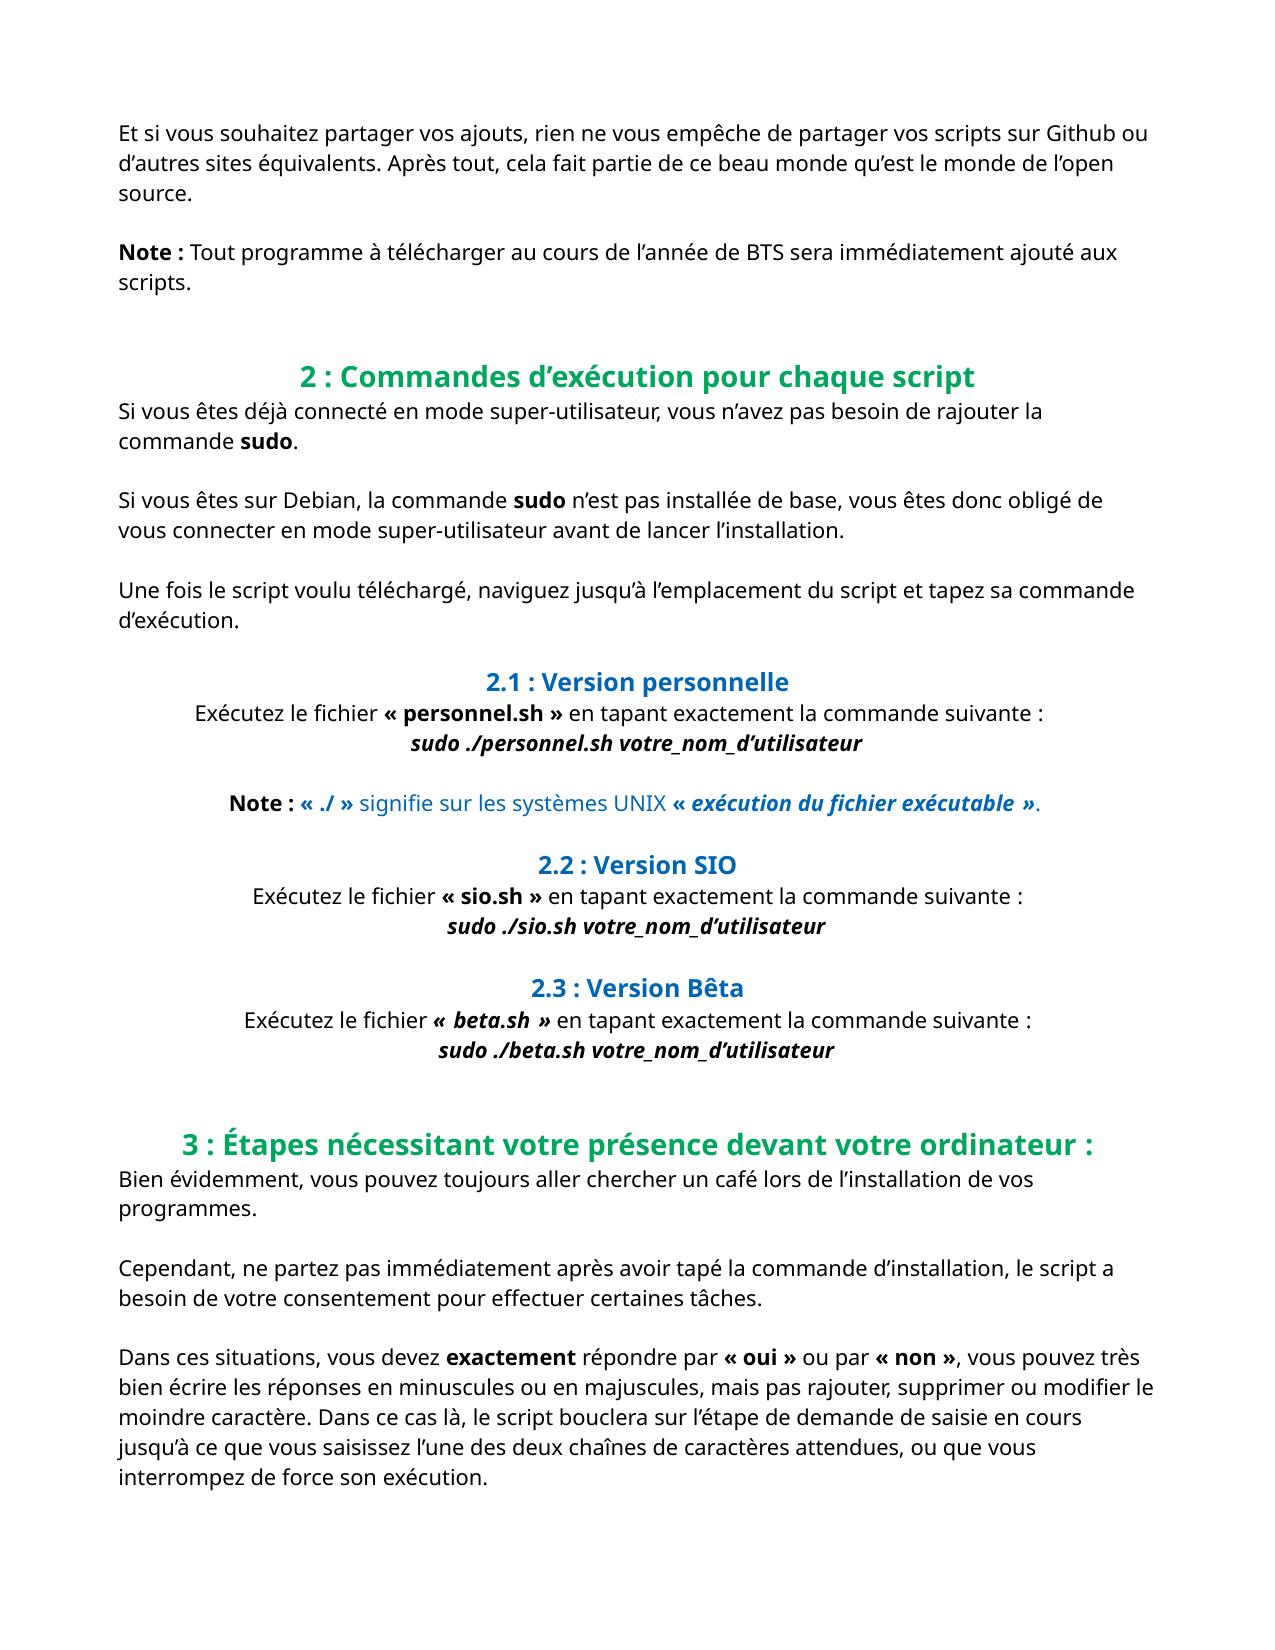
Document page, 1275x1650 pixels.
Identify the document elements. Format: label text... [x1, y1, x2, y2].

text Si vous êtes sur Debian, la commande sudo n’est pas installée de base, vous êtes donc obligé de vous connecter en mode super-utilisateur avant de lancer l’installation. [118, 486, 1157, 545]
text Cependant, ne partez pas immédiatement après avoir tapé la commande d’installation, le script a besoin de votre consentement pour effectuer certaines tâches. [118, 1253, 1157, 1313]
text Note : Tout programme à télécharger au cours de l’année de BTS sera immédiatement ajouté aux scripts. [118, 237, 1157, 297]
text 2.1 : Version personnelle [118, 664, 1157, 698]
text Exécutez le fichier « sio.sh » en tapant exactement la commande suivante : [118, 881, 1157, 911]
text 2 : Commandes d’exécution pour chaque script [118, 356, 1157, 396]
text 3 : Étapes nécessitant votre présence devant votre ordinateur : [118, 1124, 1157, 1164]
text Exécutez le fichier « beta.sh » en tapant exactement la commande suivante : [118, 1005, 1157, 1034]
text Exécutez le fichier « personnel.sh » en tapant exactement la commande suivante : [118, 698, 1157, 728]
text sudo ./sio.sh votre_nom_d’utilisateur [118, 911, 1157, 941]
text Et si vous souhaitez partager vos ajouts, rien ne vous empêche de partager vos scripts sur Github ou d’autres sites équivalents. Après tout, cela fait partie de ce beau monde qu’est le monde de l’open source. [118, 118, 1157, 207]
text sudo ./beta.sh votre_nom_d’utilisateur [118, 1034, 1157, 1064]
text Une fois le script voulu téléchargé, naviguez jusqu’à l’emplacement du script et tapez sa commande d’exécution. [118, 575, 1157, 634]
text Dans ces situations, vous devez exactement répondre par « oui » ou par « non », vous pouvez très bien écrire les réponses en minuscules ou en majuscules, mais pas rajouter, supprimer ou modifier le moindre caractère. Dans ce cas là, le script bouclera sur l’étape de demande de saisie en cours jusqu’à ce que vous saisissez l’une des deux chaînes de caractères attendues, ou que vous interrompez de force son exécution. [118, 1342, 1157, 1491]
text Si vous êtes déjà connecté en mode super-utilisateur, vous n’avez pas besoin de rajouter la commande sudo. [118, 396, 1157, 456]
text Note : « ./ » signifie sur les systèmes UNIX « exécution du fichier exécutable ». [118, 788, 1157, 817]
text 2.2 : Version SIO [118, 847, 1157, 881]
text 2.3 : Version Bêta [118, 971, 1157, 1005]
text sudo ./personnel.sh votre_nom_d’utilisateur [118, 728, 1157, 758]
text Bien évidemment, vous pouvez toujours aller chercher un café lors de l’installation de vos programmes. [118, 1164, 1157, 1223]
